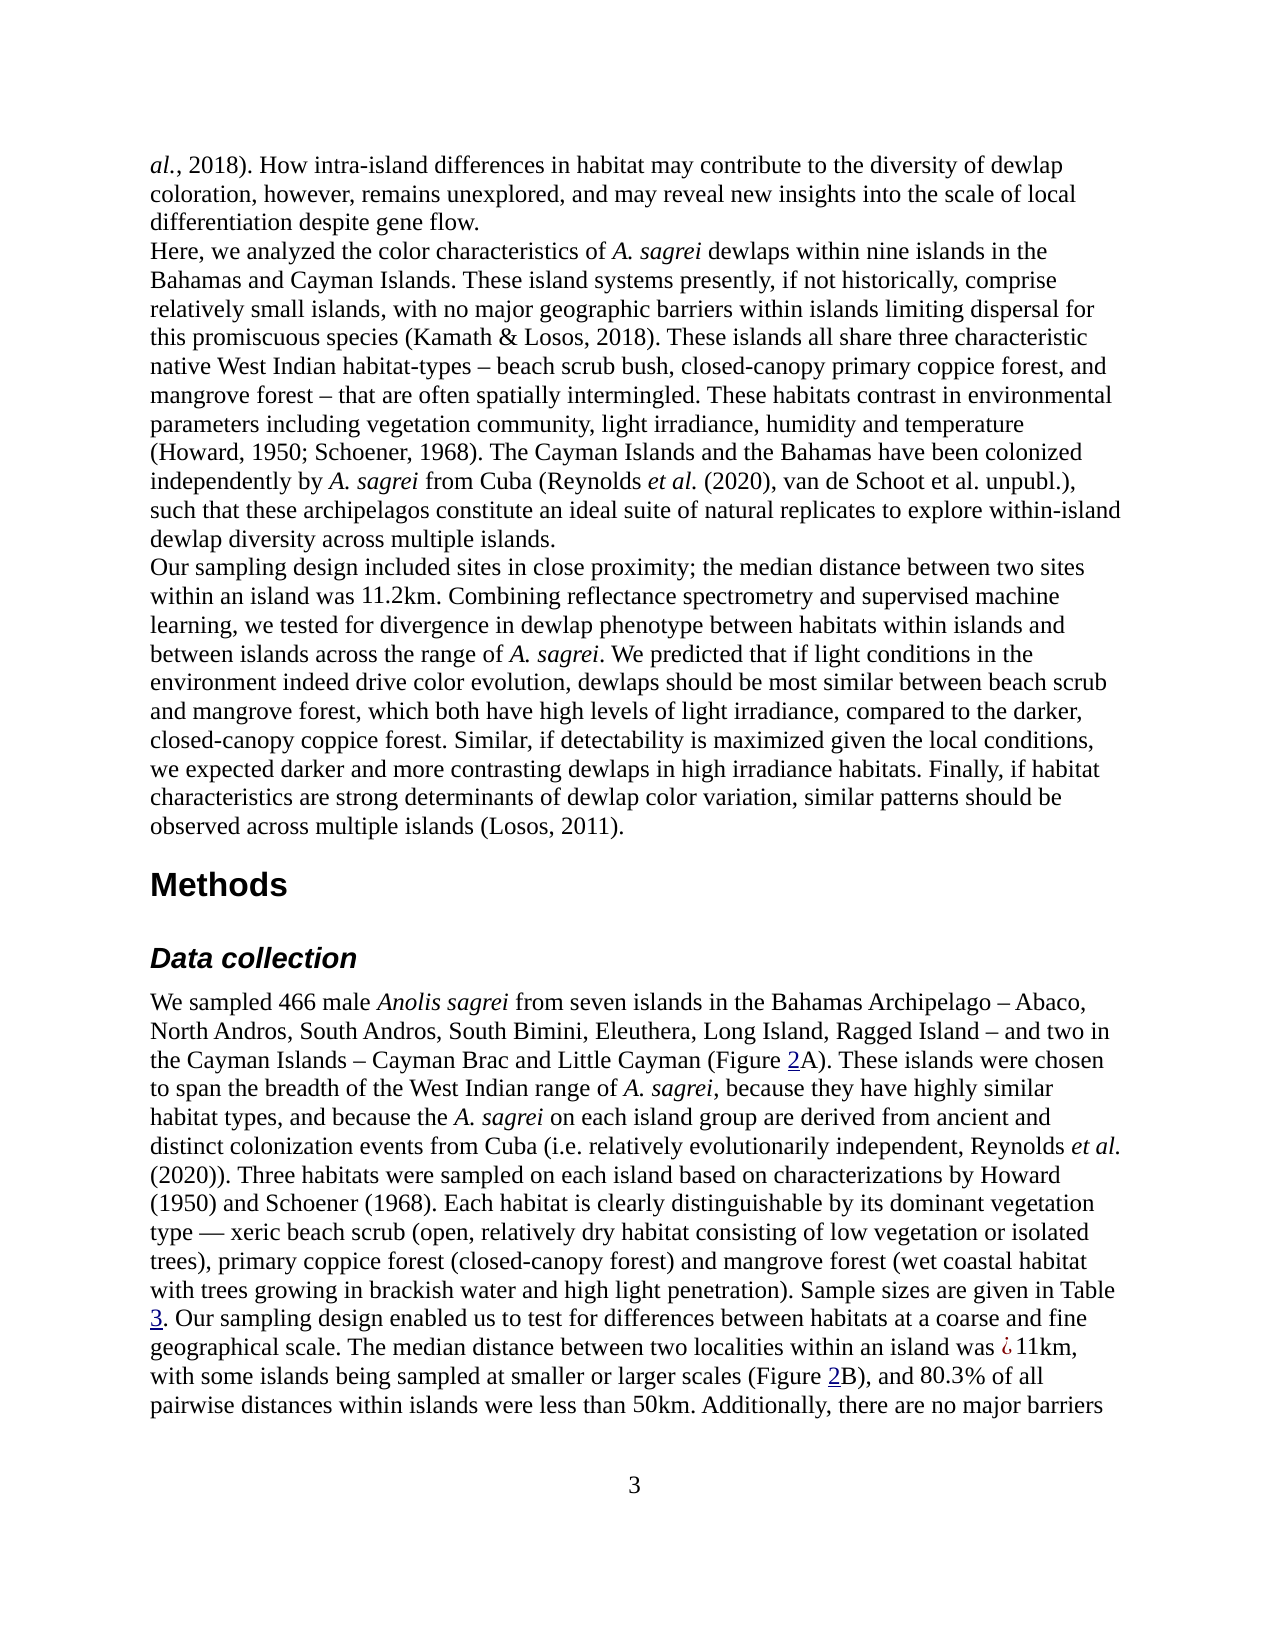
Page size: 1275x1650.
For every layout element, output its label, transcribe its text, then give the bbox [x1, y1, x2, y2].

text al., 2018). How intra-island differences in habitat may contribute to the diversity of dewlap coloration, however, remains unexplored, and may reveal new insights into the scale of local differentiation despite gene flow. Here, we analyzed the color characteristics of A. sagrei dewlaps within nine islands in the Bahamas and Cayman Islands. These island systems presently, if not historically, comprise relatively small islands, with no major geographic barriers within islands limiting dispersal for this promiscuous species (Kamath & Losos, 2018). These islands all share three characteristic native West Indian habitat-types – beach scrub bush, closed-canopy primary coppice forest, and mangrove forest – that are often spatially intermingled. These habitats contrast in environmental parameters including vegetation community, light irradiance, humidity and temperature (Howard, 1950; Schoener, 1968). The Cayman Islands and the Bahamas have been colonized independently by A. sagrei from Cuba (Reynolds et al. (2020), van de Schoot et al. unpubl.), such that these archipelagos constitute an ideal suite of natural replicates to explore within-island dewlap diversity across multiple islands. Our sampling design included sites in close proximity; the median distance between two sites within an island was km. Combining reflectance spectrometry and supervised machine learning, we tested for divergence in dewlap phenotype between habitats within islands and between islands across the range of A. sagrei. We predicted that if light conditions in the environment indeed drive color evolution, dewlaps should be most similar between beach scrub and mangrove forest, which both have high levels of light irradiance, compared to the darker, closed-canopy coppice forest. Similar, if detectability is maximized given the local conditions, we expected darker and more contrasting dewlaps in high irradiance habitats. Finally, if habitat characteristics are strong determinants of dewlap color variation, similar patterns should be observed across multiple islands (Losos, 2011). [150, 150, 1125, 840]
subtitle Data collection [150, 941, 1125, 975]
subtitle Methods [150, 865, 1125, 904]
text We sampled 466 male Anolis sagrei from seven islands in the Bahamas Archipelago – Abaco, North Andros, South Andros, South Bimini, Eleuthera, Long Island, Ragged Island – and two in the Cayman Islands – Cayman Brac and Little Cayman (Figure 2A). These islands were chosen to span the breadth of the West Indian range of A. sagrei, because they have highly similar habitat types, and because the A. sagrei on each island group are derived from ancient and distinct colonization events from Cuba (i.e. relatively evolutionarily independent, Reynolds et al. (2020)). Three habitats were sampled on each island based on characterizations by Howard (1950) and Schoener (1968). Each habitat is clearly distinguishable by its dominant vegetation type — xeric beach scrub (open, relatively dry habitat consisting of low vegetation or isolated trees), primary coppice forest (closed-canopy forest) and mangrove forest (wet coastal habitat with trees growing in brackish water and high light penetration). Sample sizes are given in Table 3. Our sampling design enabled us to test for differences between habitats at a coarse and fine geographical scale. The median distance between two localities within an island was km, with some islands being sampled at smaller or larger scales (Figure 2B), and % of all pairwise distances within islands were less than km. Additionally, there are no major barriers [150, 987, 1125, 1418]
